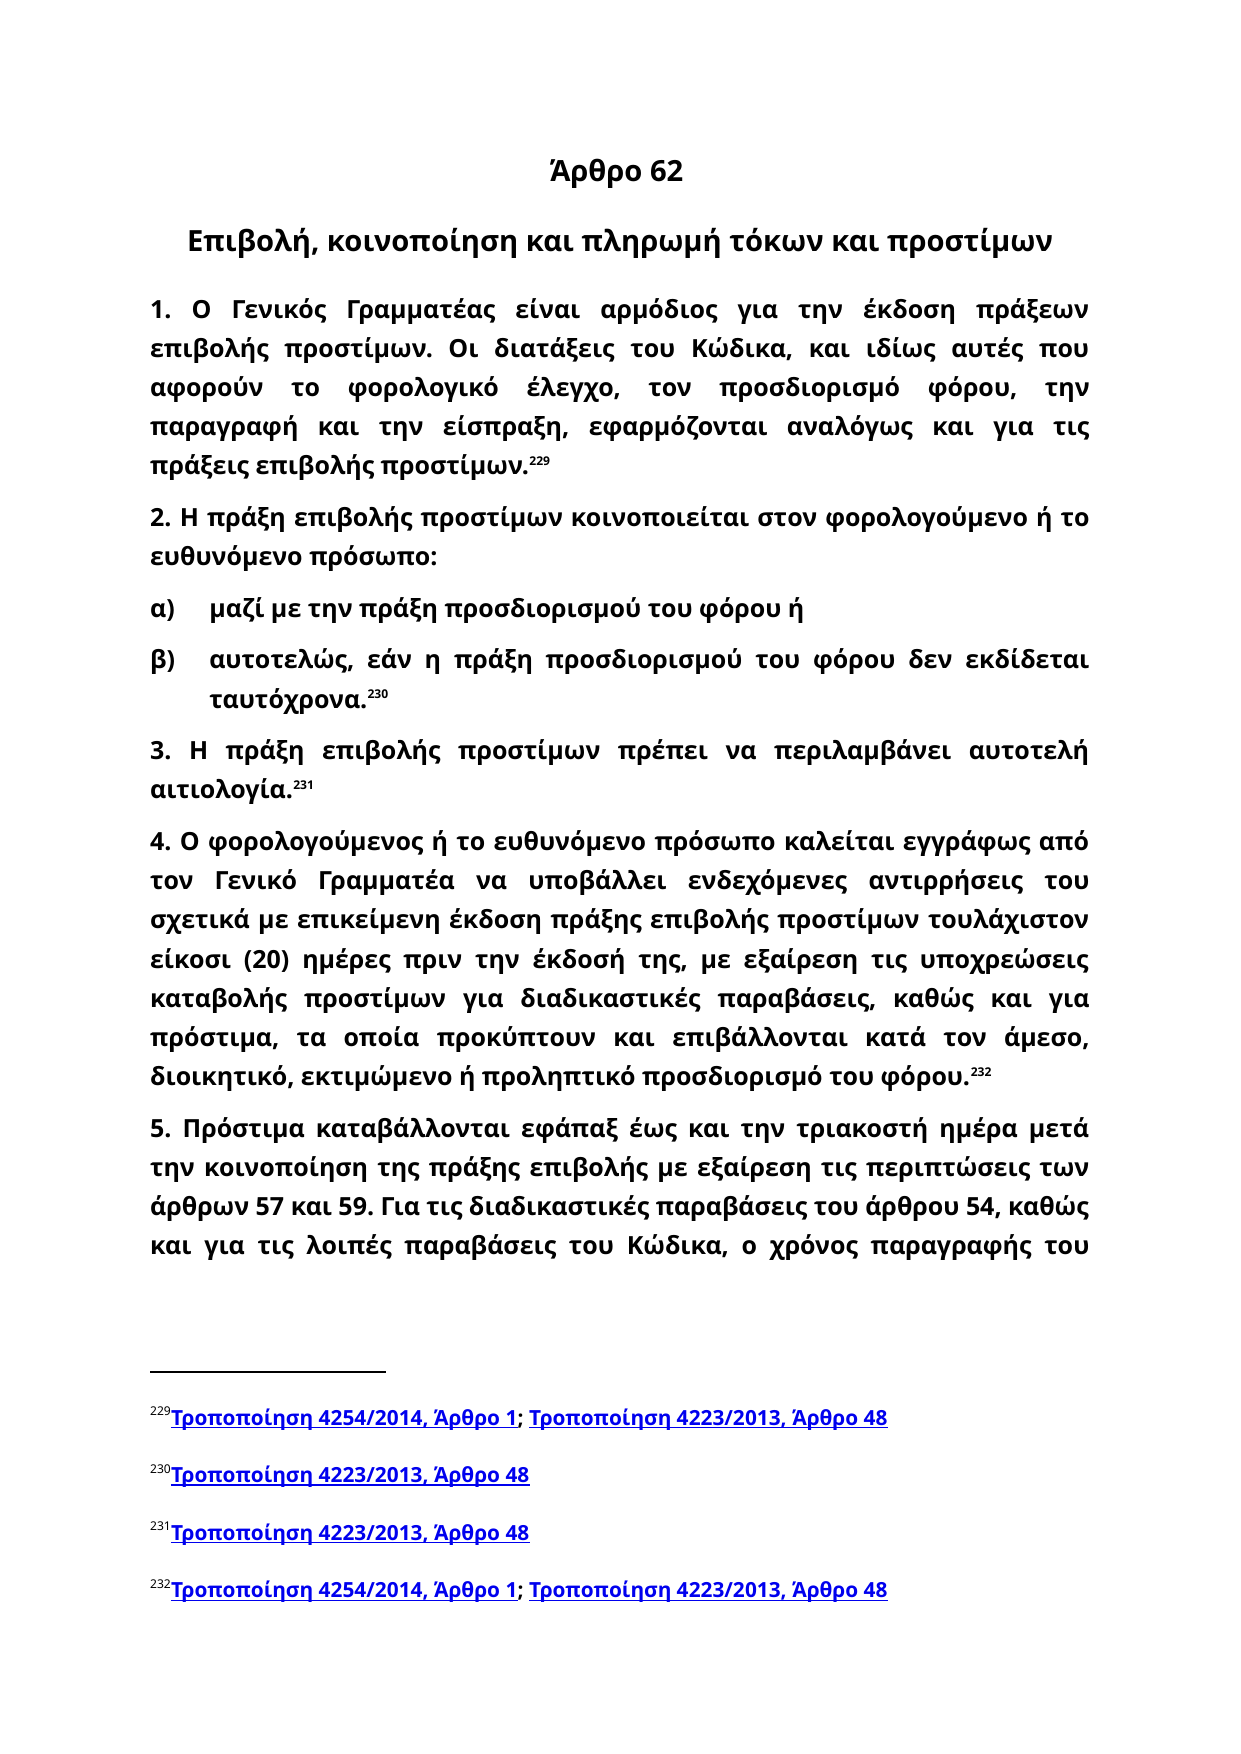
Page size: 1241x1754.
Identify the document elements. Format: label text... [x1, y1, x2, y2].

text Τροποποίηση 4254/2014, Άρθρο 1; Τροποποίηση 4223/2013, Άρθρο 48 [150, 1576, 1090, 1604]
text 1. Ο Γενικός Γραμματέας είναι αρμόδιος για την έκδοση πράξεων επιβολής προστίμων. Οι διατάξεις του Κώδικα, και ιδίως αυτές που αφορούν το φορολογικό έλεγχο, τον προσδιορισμό φόρου, την παραγραφή και την είσπραξη, εφαρμόζονται αναλόγως και για τις πράξεις επιβολής προστίμων. [150, 291, 1090, 482]
subtitle Επιβολή, κοινοποίηση και πληρωμή τόκων και προστίμων [150, 221, 1090, 260]
text 4. Ο φορολογούμενος ή το ευθυνόμενο πρόσωπο καλείται εγγράφως από τον Γενικό Γραμματέα να υποβάλλει ενδεχόμενες αντιρρήσεις του σχετικά με επικείμενη έκδοση πράξης επιβολής προστίμων τουλάχιστον είκοσι (20) ημέρες πριν την έκδοσή της, με εξαίρεση τις υποχρεώσεις καταβολής προστίμων για διαδικαστικές παραβάσεις, καθώς και για πρόστιμα, τα οποία προκύπτουν και επιβάλλονται κατά τον άμεσο, διοικητικό, εκτιμώμενο ή προληπτικό προσδιορισμό του φόρου. [150, 824, 1090, 1093]
text 5. Πρόστιμα καταβάλλονται εφάπαξ έως και την τριακοστή ημέρα μετά την κοινοποίηση της πράξης επιβολής με εξαίρεση τις περιπτώσεις των άρθρων 57 και 59. Για τις διαδικαστικές παραβάσεις του άρθρου 54, καθώς και για τις λοιπές παραβάσεις του Κώδικα, ο χρόνος παραγραφής του [150, 1110, 1090, 1262]
list α) μαζί με την πράξη προσδιορισμού του φόρου ή [150, 590, 1090, 624]
text Τροποποίηση 4223/2013, Άρθρο 48 [150, 1518, 1090, 1546]
text Τροποποίηση 4223/2013, Άρθρο 48 [150, 1460, 1090, 1489]
subtitle Άρθρο 62 [150, 150, 1090, 190]
text Τροποποίηση 4254/2014, Άρθρο 1; Τροποποίηση 4223/2013, Άρθρο 48 [150, 1403, 1090, 1431]
text 3. Η πράξη επιβολής προστίμων πρέπει να περιλαμβάνει αυτοτελή αιτιολογία. [150, 733, 1090, 806]
text 2. Η πράξη επιβολής προστίμων κοινοποιείται στον φορολογούμενο ή το ευθυνόμενο πρόσωπο: [150, 499, 1090, 573]
list β) αυτοτελώς, εάν η πράξη προσδιορισμού του φόρου δεν εκδίδεται ταυτόχρονα. [150, 642, 1090, 715]
